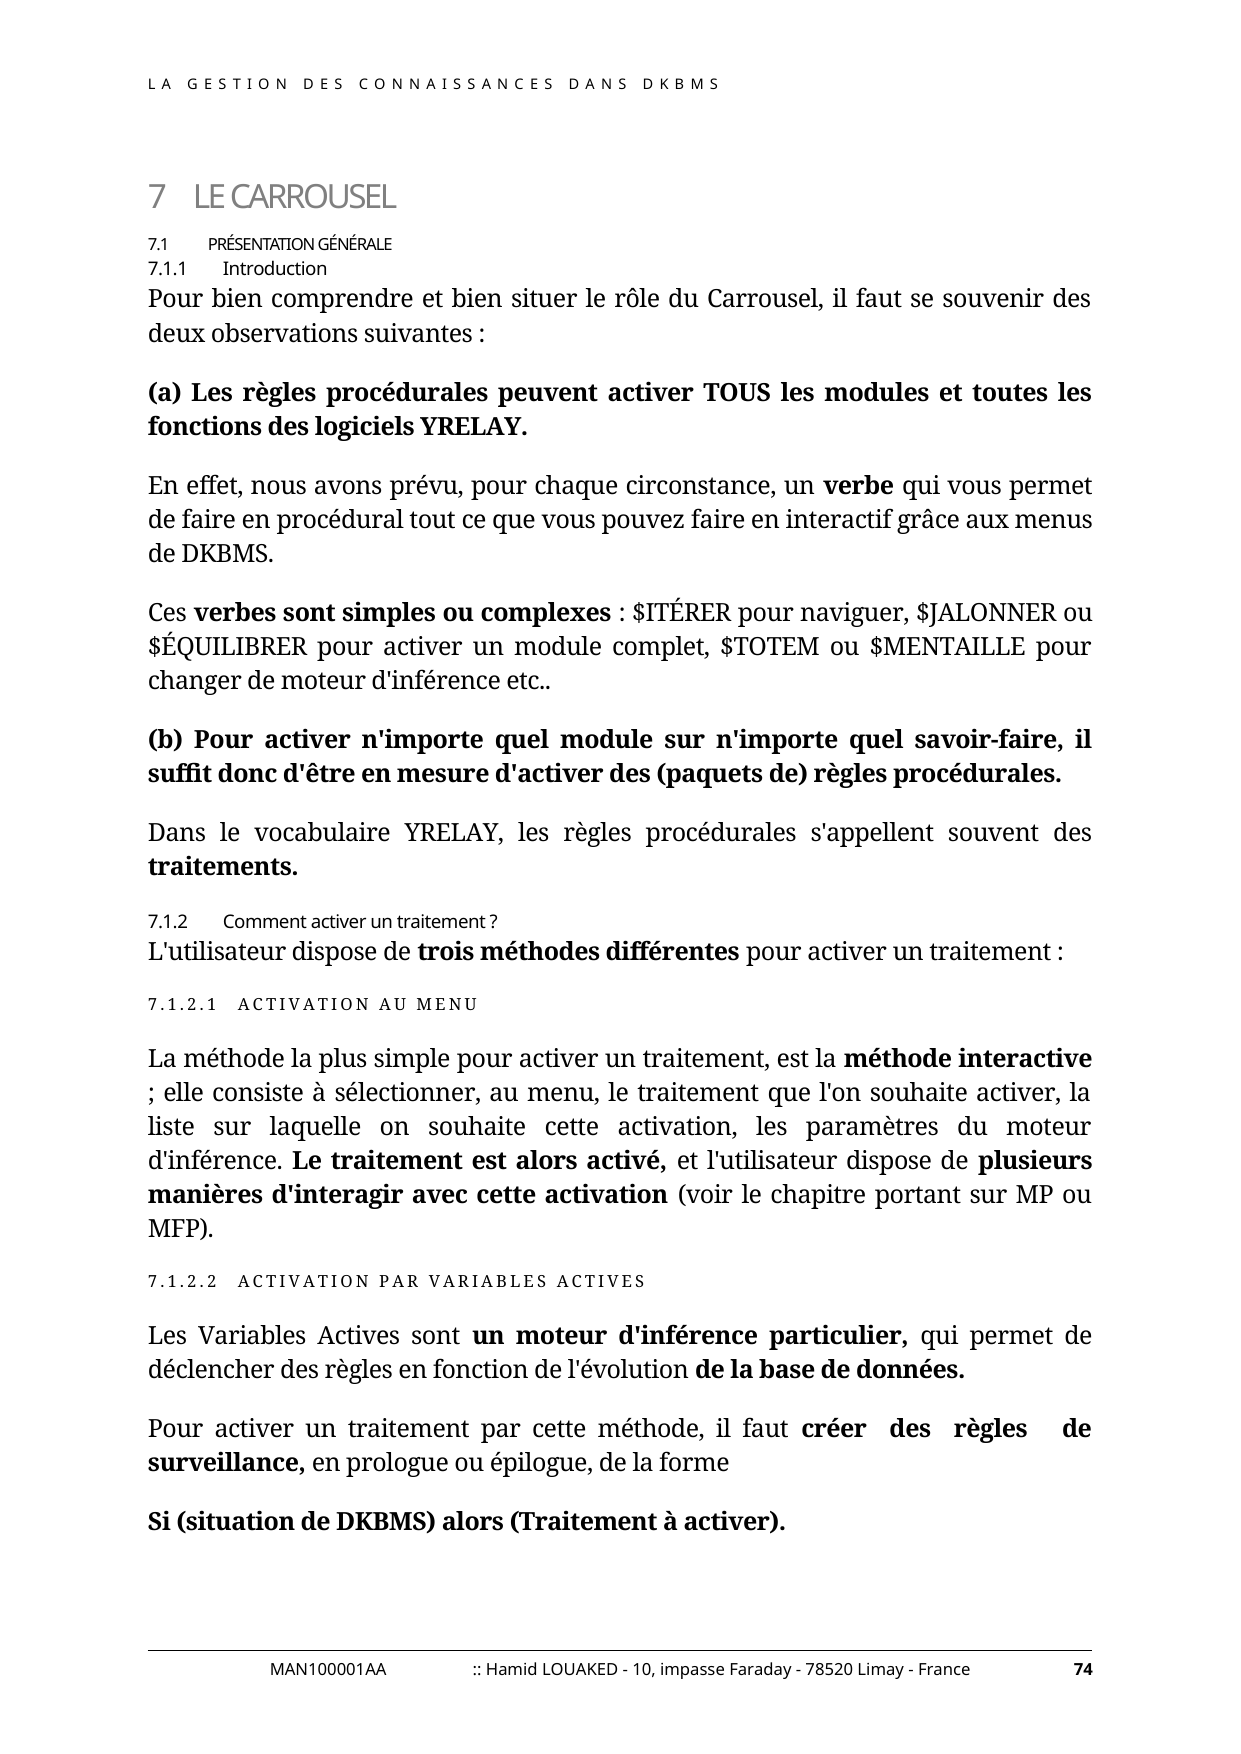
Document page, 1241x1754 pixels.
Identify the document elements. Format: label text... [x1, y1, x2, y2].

text Ces verbes sont simples ou complexes : $ITÉRER pour naviguer, $JALONNER ou $ÉQUILIBRER pour activer un module complet, $TOTEM ou $MENTAILLE pour changer de moteur d'inférence etc.. [148, 594, 1092, 697]
text Dans le vocabulaire YRELAY, les règles procédurales s'appellent souvent des traitements. [148, 815, 1092, 883]
text La méthode la plus simple pour activer un traitement, est la méthode interactive ; elle consiste à sélectionner, au menu, le traitement que l'on souhaite activer, la liste sur laquelle on souhaite cette activation, les paramètres du moteur d'inférence. Le traitement est alors activé, et l'utilisateur dispose de plusieurs manières d'interagir avec cette activation (voir le chapitre portant sur MP ou MFP). [148, 1040, 1092, 1245]
subtitle Activation par Variables Actives [148, 1270, 1092, 1292]
text Les Variables Actives sont un moteur d'inférence particulier, qui permet de déclencher des règles en fonction de l'évolution de la base de données. [148, 1317, 1092, 1386]
subtitle LE CARROUSEL [148, 173, 1092, 218]
subtitle PRÉSENTATION GÉNÉRALE [148, 231, 1092, 256]
subtitle Introduction [148, 256, 1092, 281]
subtitle Comment activer un traitement ? [148, 908, 1092, 933]
text Pour activer un traitement par cette méthode, il faut créer des règles de surveillance, en prologue ou épilogue, de la forme [148, 1411, 1092, 1479]
text En effet, nous avons prévu, pour chaque circonstance, un verbe qui vous permet de faire en procédural tout ce que vous pouvez faire en interactif grâce aux menus de DKBMS. [148, 467, 1092, 569]
text (b) Pour activer n'importe quel module sur n'importe quel savoir-faire, il suffit donc d'être en mesure d'activer des (paquets de) règles procédurales. [148, 722, 1092, 790]
text L'utilisateur dispose de trois méthodes différentes pour activer un traitement : [148, 933, 1092, 968]
text Si (situation de DKBMS) alors (Traitement à activer). [148, 1504, 1092, 1538]
text Pour bien comprendre et bien situer le rôle du Carrousel, il faut se souvenir des deux observations suivantes : [148, 281, 1092, 349]
text (a) Les règles procédurales peuvent activer TOUS les modules et toutes les fonctions des logiciels YRELAY. [148, 374, 1092, 442]
subtitle Activation au menu [148, 993, 1092, 1015]
